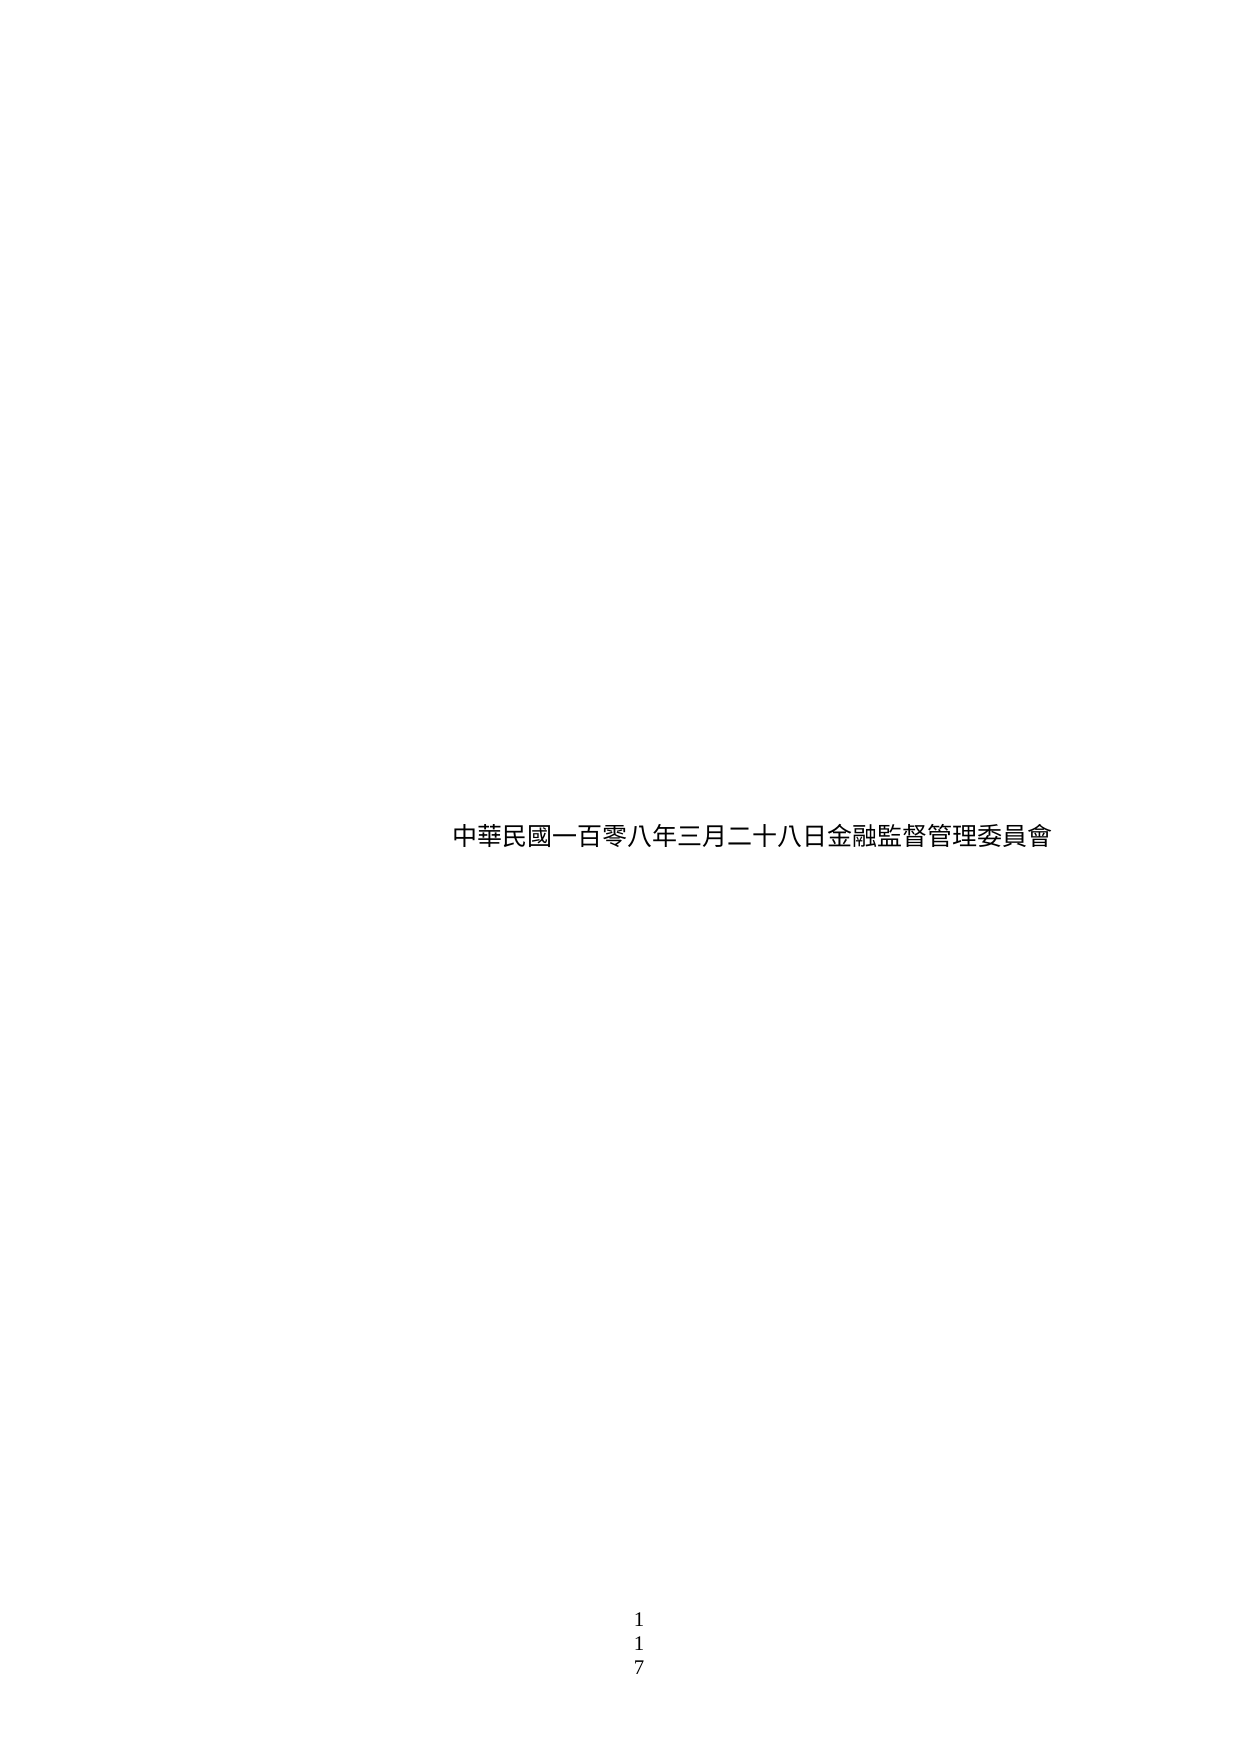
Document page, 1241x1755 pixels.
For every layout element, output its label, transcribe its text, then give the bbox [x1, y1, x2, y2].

text 中華民國一百零八年三月二十八日金融監督管理委員會 [277, 816, 1093, 852]
